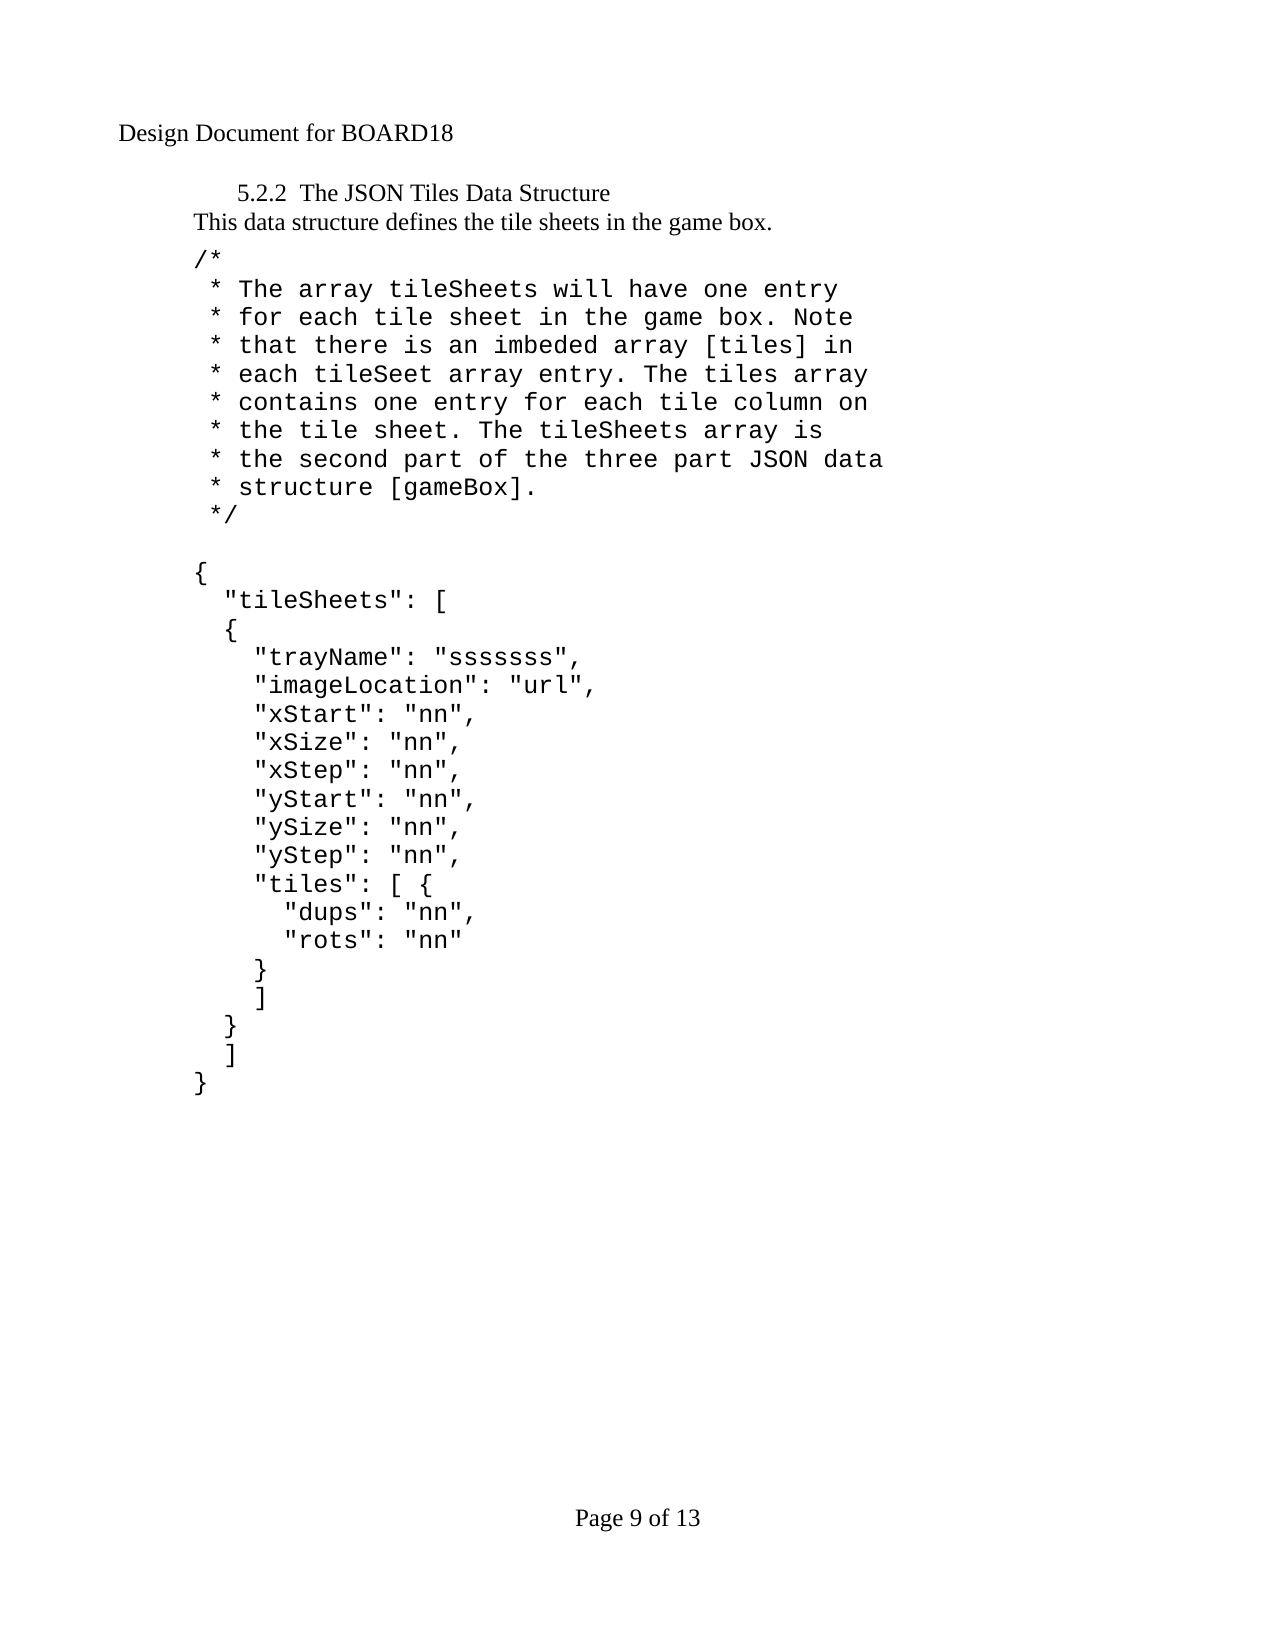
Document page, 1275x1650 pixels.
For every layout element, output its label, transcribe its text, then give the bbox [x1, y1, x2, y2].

text This data structure defines the tile sheets in the game box. [193, 207, 1157, 236]
list The JSON Tiles Data Structure [231, 178, 1157, 207]
text /* * The array tileSheets will have one entry * for each tile sheet in the game box. Note * that there is an imbeded array [tiles] in * each tileSeet array entry. The tiles array * contains one entry for each tile column on * the tile sheet. The tileSheets array is * the second part of the three part JSON data * structure [gameBox]. */ { "tileSheets": [ { "trayName": "sssssss", "imageLocation": "url", "xStart": "nn", "xSize": "nn", "xStep": "nn", "yStart": "nn", "ySize": "nn", "yStep": "nn", "tiles": [ { "dups": "nn", "rots": "nn" } ] } ] } [193, 248, 1157, 1126]
